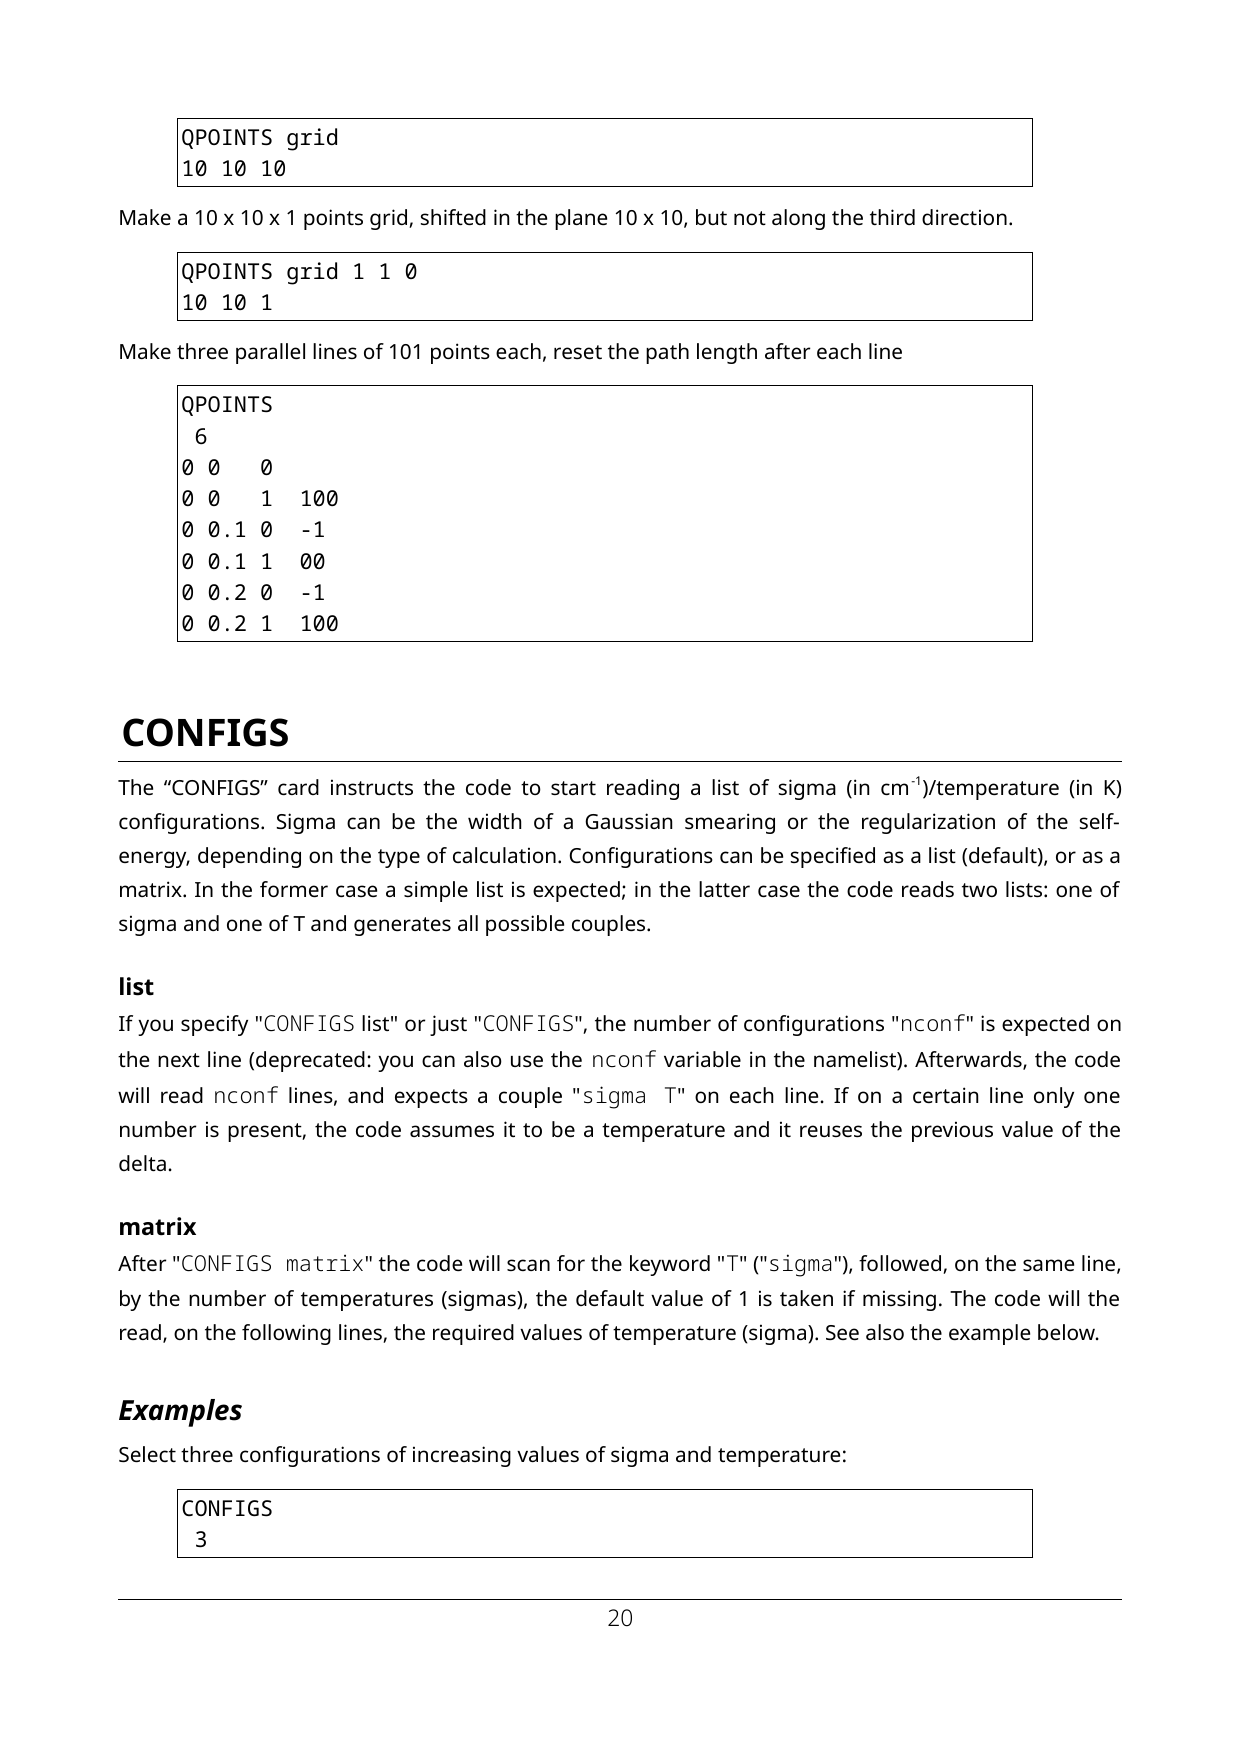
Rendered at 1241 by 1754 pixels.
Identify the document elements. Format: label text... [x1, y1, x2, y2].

text QPOINTS grid 10 10 10 [178, 119, 1032, 186]
text QPOINTS grid 1 1 0 10 10 1 [178, 253, 1032, 320]
text Make a 10 x 10 x 1 points grid, shifted in the plane 10 x 10, but not along the third direction. [118, 203, 1122, 232]
subtitle CONFIGS [118, 703, 1122, 761]
text Select three configurations of increasing values of sigma and temperature: [118, 1440, 1122, 1468]
text After "CONFIGS matrix" the code will scan for the keyword "T" ("sigma"), followed, on the same line, by the number of temperatures (sigmas), the default value of 1 is taken if missing. The code will the read, on the following lines, the required values of temperature (sigma). See also the example below. [118, 1248, 1122, 1346]
text Make three parallel lines of 101 points each, reset the path length after each line [118, 337, 1122, 365]
text The “CONFIGS” card instructs the code to start reading a list of sigma (in cm-1)/temperature (in K) configurations. Sigma can be the width of a Gaussian smearing or the regularization of the self-energy, depending on the type of calculation. Configurations can be specified as a list (default), or as a matrix. In the former case a simple list is expected; in the latter case the code reads two lists: one of sigma and one of T and generates all possible couples. [118, 773, 1122, 937]
subtitle Examples [118, 1390, 1122, 1428]
text QPOINTS 6 0 0 0 0 0 1 100 0 0.1 0 -1 0 0.1 1 00 0 0.2 0 -1 0 0.2 1 100 [178, 386, 1032, 641]
text CONFIGS 3 [178, 1490, 1032, 1557]
subtitle matrix [118, 1210, 1122, 1242]
text If you specify "CONFIGS list" or just "CONFIGS", the number of configurations "nconf" is expected on the next line (deprecated: you can also use the nconf variable in the namelist). Afterwards, the code will read nconf lines, and expects a couple "sigma T" on each line. If on a certain line only one number is present, the code assumes it to be a temperature and it reuses the previous value of the delta. [118, 1008, 1122, 1177]
subtitle list [118, 970, 1122, 1002]
